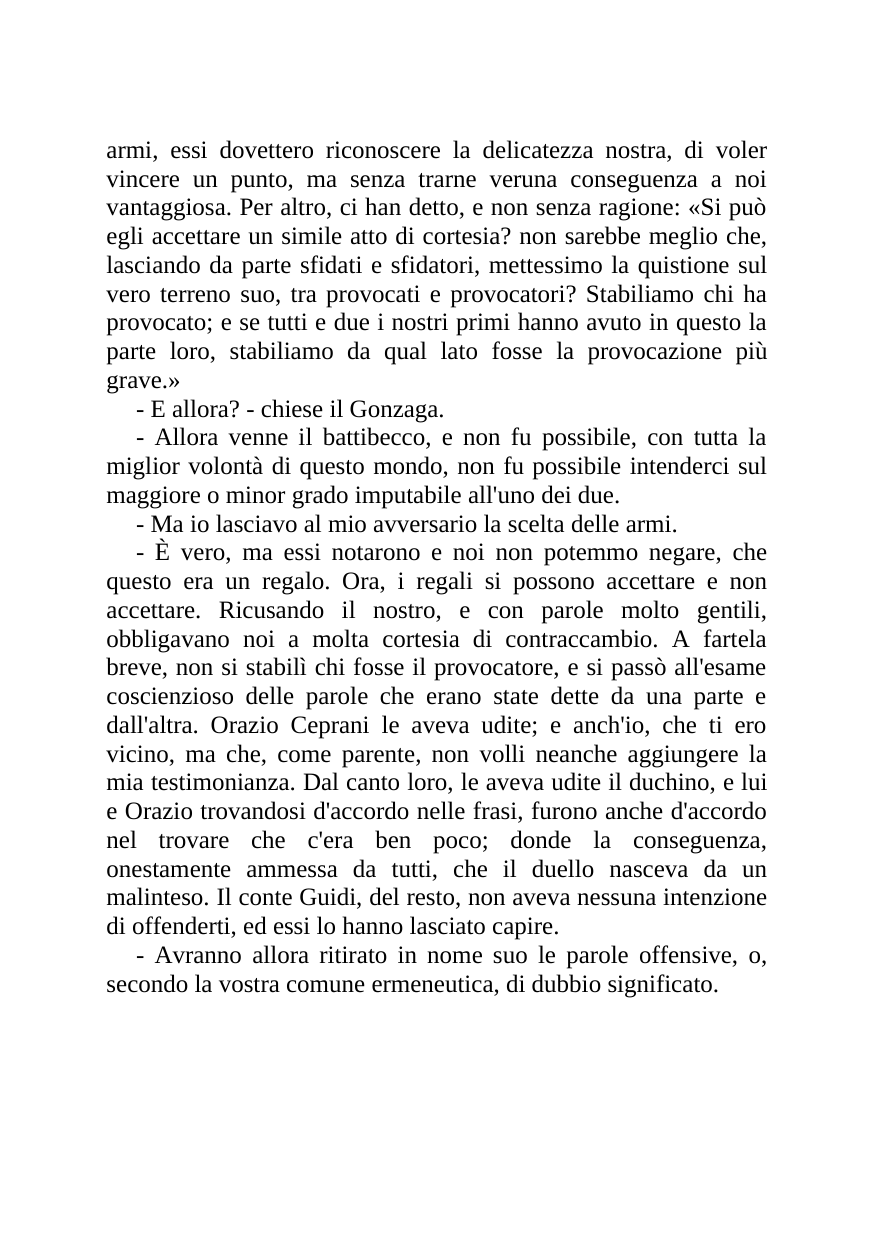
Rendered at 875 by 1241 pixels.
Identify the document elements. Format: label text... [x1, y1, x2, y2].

text armi, essi dovettero riconoscere la delicatezza nostra, di voler vincere un punto, ma senza trarne veruna conseguenza a noi vantaggiosa. Per altro, ci han detto, e non senza ragione: «Si può egli accettare un simile atto di cortesia? non sarebbe meglio che, lasciando da parte sfidati e sfidatori, mettessimo la quistione sul vero terreno suo, tra provocati e provocatori? Stabiliamo chi ha provocato; e se tutti e due i nostri primi hanno avuto in questo la parte loro, stabiliamo da qual lato fosse la provocazione più grave.» [106, 135, 768, 394]
text - È vero, ma essi notarono e noi non potemmo negare, che questo era un regalo. Ora, i regali si possono accettare e non accettare. Ricusando il nostro, e con parole molto gentili, obbligavano noi a molta cortesia di contraccambio. A fartela breve, non si stabilì chi fosse il provocatore, e si passò all'esame coscienzioso delle parole che erano state dette da una parte e dall'altra. Orazio Ceprani le aveva udite; e anch'io, che ti ero vicino, ma che, come parente, non volli neanche aggiungere la mia testimonianza. Dal canto loro, le aveva udite il duchino, e lui e Orazio trovandosi d'accordo nelle frasi, furono anche d'accordo nel trovare che c'era ben poco; donde la conseguenza, onestamente ammessa da tutti, che il duello nasceva da un malinteso. Il conte Guidi, del resto, non aveva nessuna intenzione di offenderti, ed essi lo hanno lasciato capire. [106, 537, 768, 940]
text - Avranno allora ritirato in nome suo le parole offensive, o, secondo la vostra comune ermeneutica, di dubbio significato. [106, 940, 768, 997]
text - E allora? - chiese il Gonzaga. [106, 394, 768, 422]
text - Allora venne il battibecco, e non fu possibile, con tutta la miglior volontà di questo mondo, non fu possibile intenderci sul maggiore o minor grado imputabile all'uno dei due. [106, 422, 768, 509]
text - Ma io lasciavo al mio avversario la scelta delle armi. [106, 509, 768, 537]
